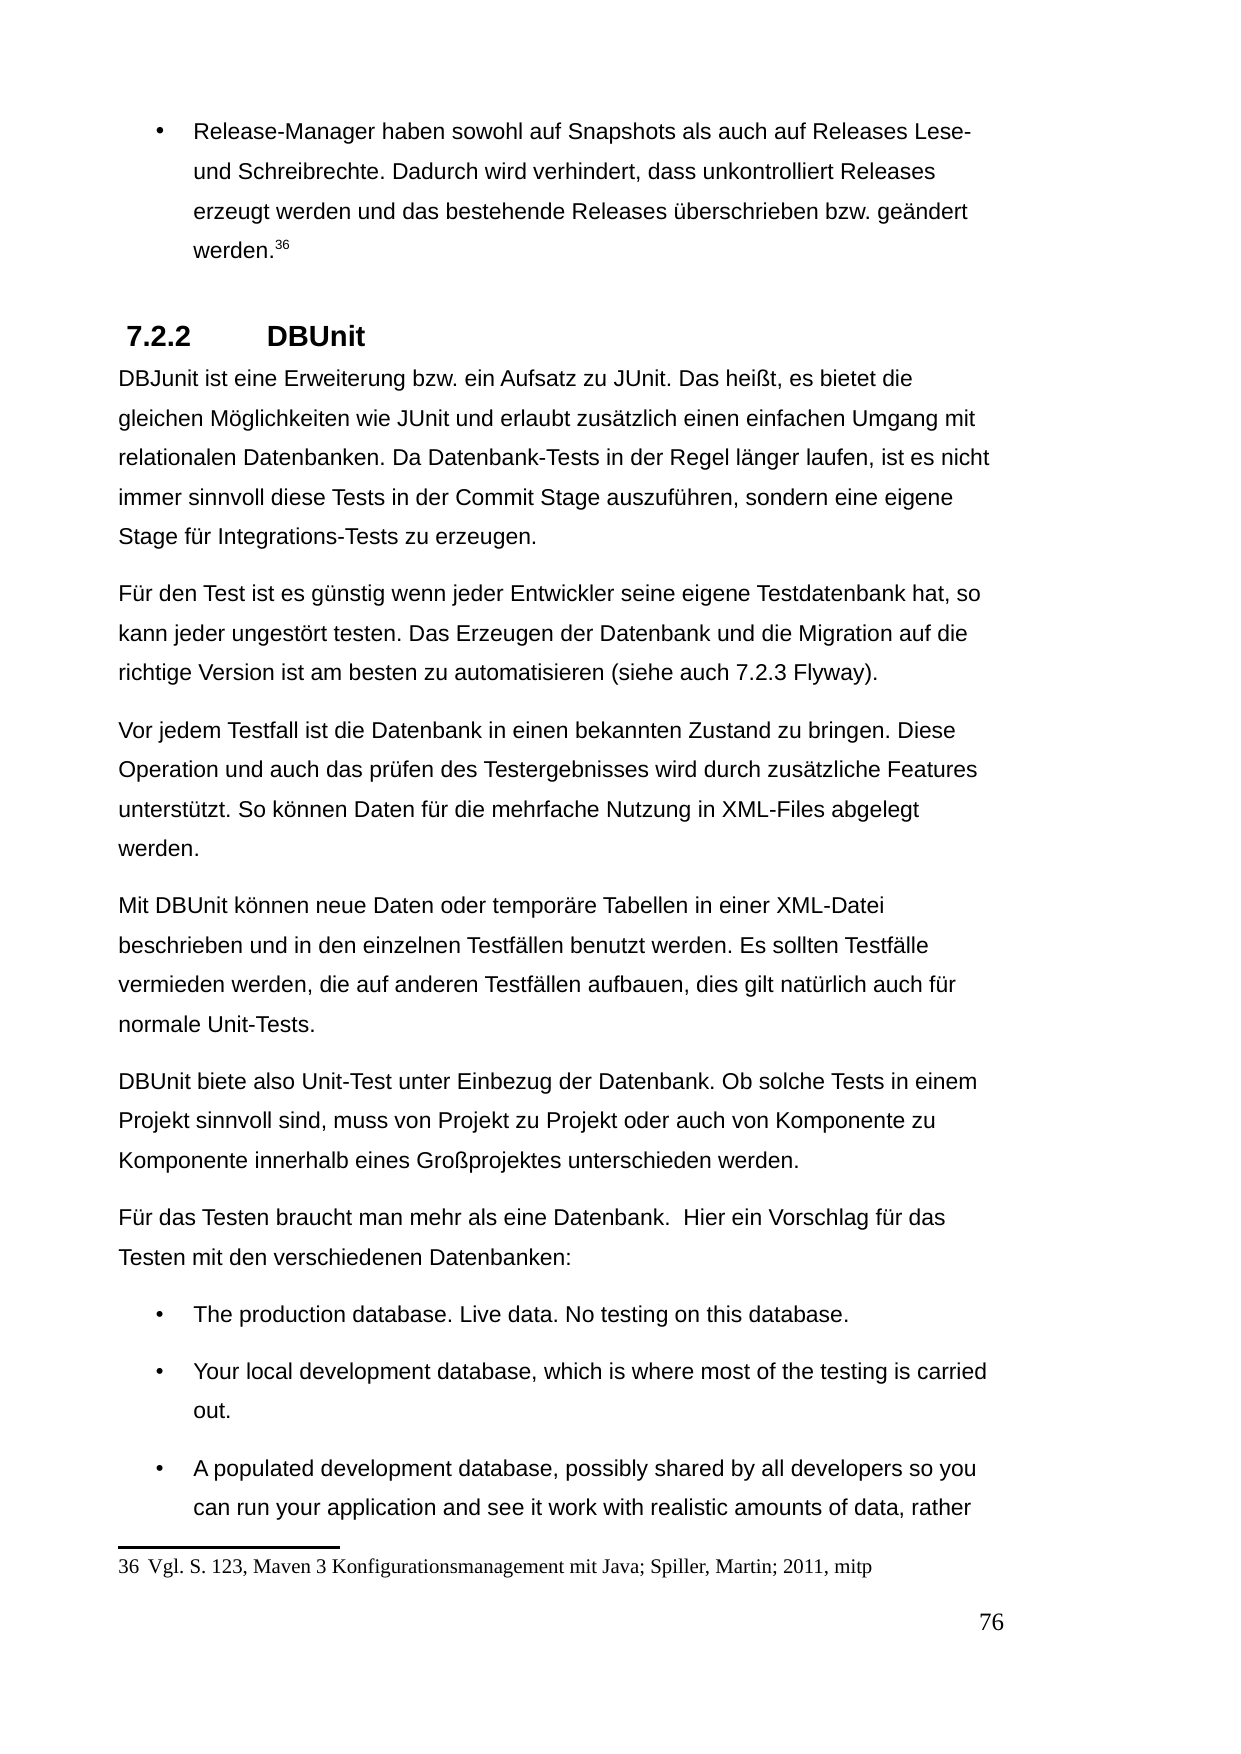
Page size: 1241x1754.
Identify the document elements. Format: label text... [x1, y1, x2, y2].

text Mit DBUnit können neue Daten oder temporäre Tabellen in einer XML-Datei beschrieben und in den einzelnen Testfällen benutzt werden. Es sollten Testfälle vermieden werden, die auf anderen Testfällen aufbauen, dies gilt natürlich auch für normale Unit-Tests. [118, 892, 1004, 1037]
subtitle DBUnit [118, 319, 1004, 353]
text Vor jedem Testfall ist die Datenbank in einen bekannten Zustand zu bringen. Diese Operation und auch das prüfen des Testergebnisses wird durch zusätzliche Features unterstützt. So können Daten für die mehrfache Nutzung in XML-Files abgelegt werden. [118, 717, 1004, 861]
text Für den Test ist es günstig wenn jeder Entwickler seine eigene Testdatenbank hat, so kann jeder ungestört testen. Das Erzeugen der Datenbank und die Migration auf die richtige Version ist am besten zu automatisieren (siehe auch 7.2.3 Flyway). [118, 580, 1004, 686]
text DBJunit ist eine Erweiterung bzw. ein Aufsatz zu JUnit. Das heißt, es bietet die gleichen Möglichkeiten wie JUnit und erlaubt zusätzlich einen einfachen Umgang mit relationalen Datenbanken. Da Datenbank-Tests in der Regel länger laufen, ist es nicht immer sinnvoll diese Tests in der Commit Stage auszuführen, sondern eine eigene Stage für Integrations-Tests zu erzeugen. [118, 365, 1004, 549]
text Für das Testen braucht man mehr als eine Datenbank. Hier ein Vorschlag für das Testen mit den verschiedenen Datenbanken: [118, 1204, 1004, 1270]
list Vgl. S. 123, Maven 3 Konfigurationsmanagement mit Java; Spiller, Martin; 2011, mitp [118, 1553, 1004, 1578]
text DBUnit biete also Unit-Test unter Einbezug der Datenbank. Ob solche Tests in einem Projekt sinnvoll sind, muss von Projekt zu Projekt oder auch von Komponente zu Komponente innerhalb eines Großprojektes unterschieden werden. [118, 1068, 1004, 1173]
list A populated development database, possibly shared by all developers so you can run your application and see it work with realistic amounts of data, rather [156, 1454, 1004, 1520]
list Your local development database, which is where most of the testing is carried out. [156, 1358, 1004, 1424]
list The production database. Live data. No testing on this database. [156, 1301, 1004, 1327]
list Release-Manager haben sowohl auf Snapshots als auch auf Releases Lese- und Schreibrechte. Dadurch wird verhindert, dass unkontrolliert Releases erzeugt werden und das bestehende Releases überschrieben bzw. geändert werden. [156, 118, 1004, 263]
